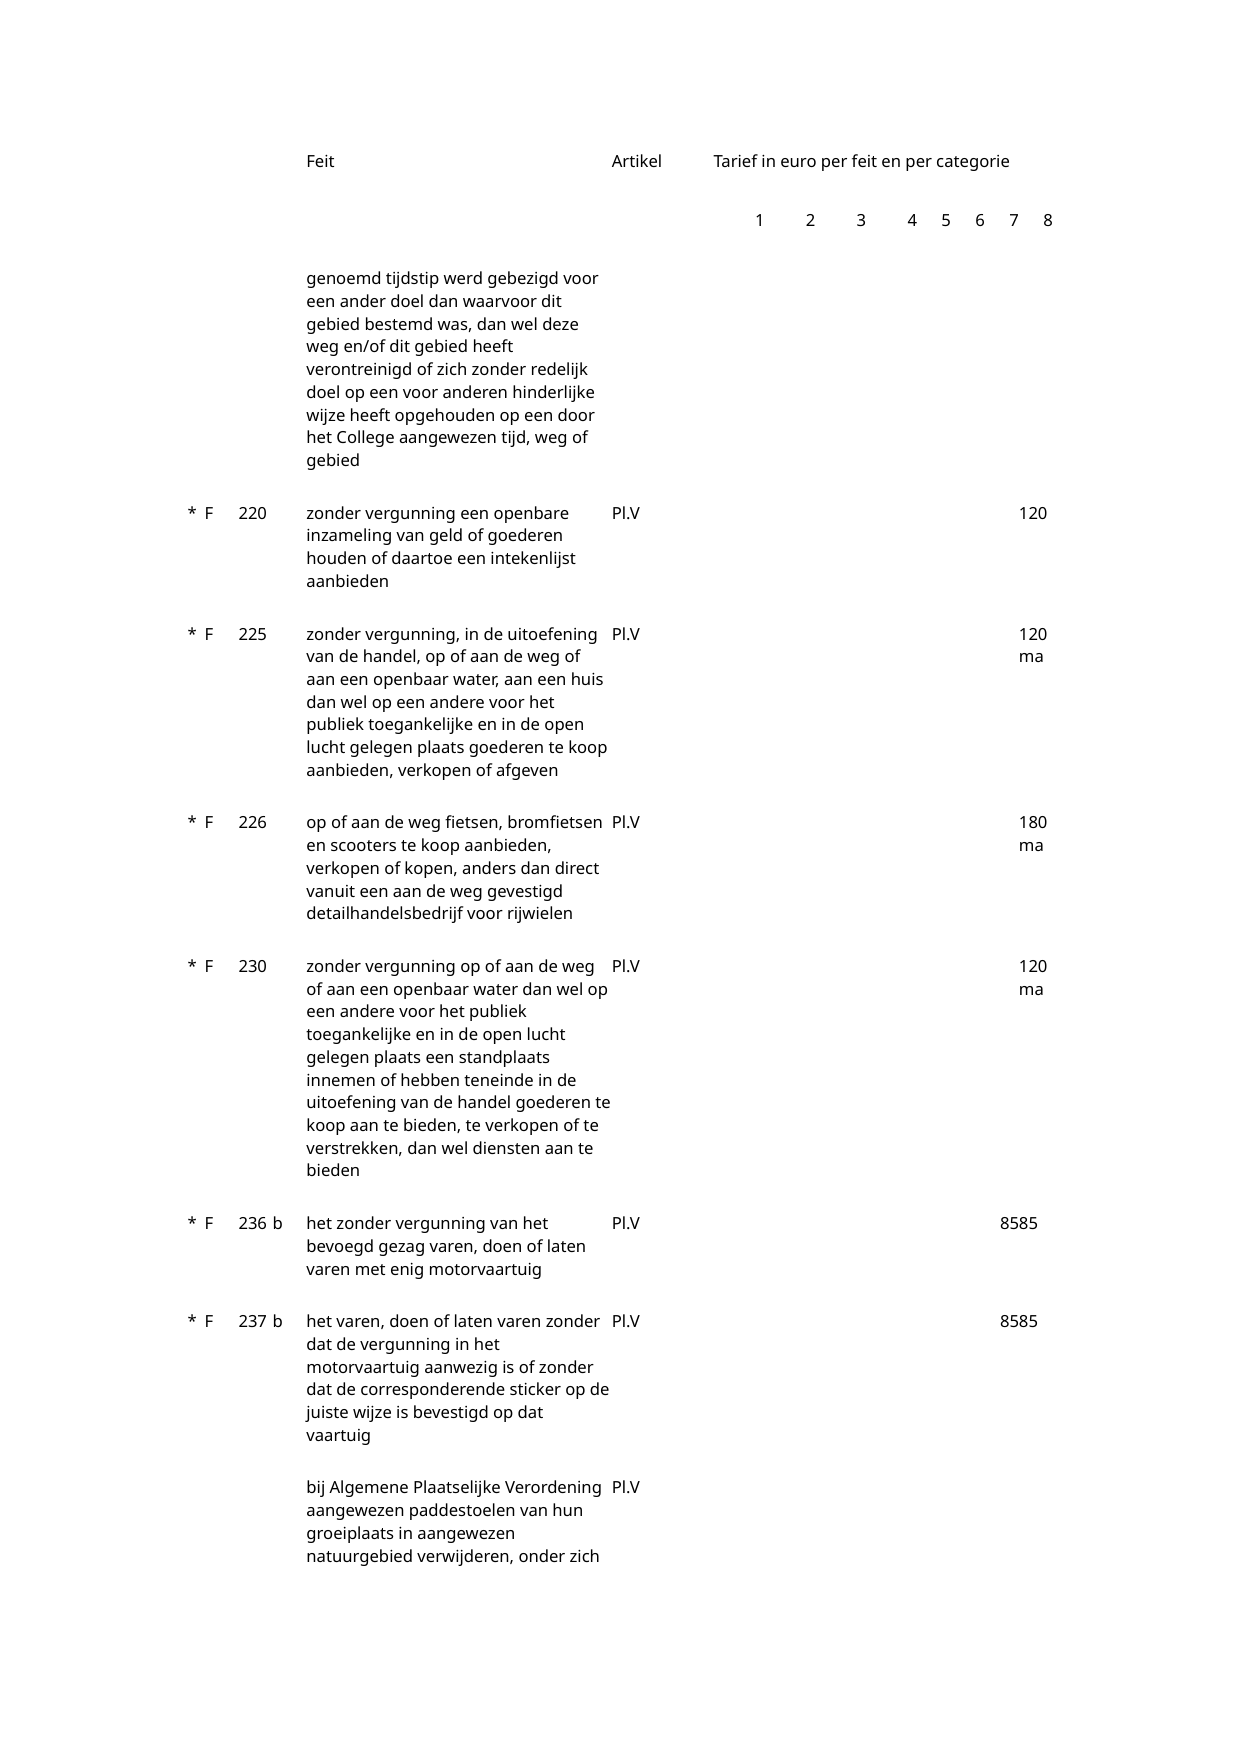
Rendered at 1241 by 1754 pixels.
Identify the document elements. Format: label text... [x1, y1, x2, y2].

table_cell [713, 811, 764, 954]
table_header [204, 150, 238, 208]
table_cell Pl.V [612, 622, 713, 811]
table_cell [713, 1212, 764, 1310]
table_cell [951, 1310, 985, 1476]
table_header [238, 150, 272, 208]
table_cell F [204, 1310, 238, 1476]
table_cell [764, 811, 815, 954]
table_cell [815, 501, 866, 622]
table_header [188, 150, 204, 208]
table_cell [866, 622, 917, 811]
table_cell * [188, 811, 204, 954]
table_cell [713, 622, 764, 811]
table_cell [866, 955, 917, 1212]
table_header Feit [306, 150, 612, 208]
table_cell genoemd tijdstip werd gebezigd voor een ander doel dan waarvoor dit gebied bestemd was, dan wel deze weg en/of dit gebied heeft verontreinigd of zich zonder redelijk doel op een voor anderen hinderlijke wijze heeft opgehouden op een door het College aangewezen tijd, weg of gebied [306, 267, 612, 501]
table_cell F [204, 1212, 238, 1310]
table_cell [306, 209, 612, 267]
table_cell F [204, 811, 238, 954]
table_cell [985, 811, 1019, 954]
table_cell [985, 622, 1019, 811]
table_cell Pl.V [612, 955, 713, 1212]
table_cell [238, 1476, 272, 1567]
table_cell 236 [238, 1212, 272, 1310]
table_cell 120ma [1019, 955, 1053, 1212]
table_cell [985, 1476, 1019, 1567]
table_cell [764, 1212, 815, 1310]
table_cell [764, 501, 815, 622]
table_cell * [188, 1212, 204, 1310]
table_cell [917, 267, 951, 501]
table_cell F [204, 622, 238, 811]
table_cell [238, 267, 272, 501]
table_cell [985, 501, 1019, 622]
table_cell Pl.V [612, 1310, 713, 1476]
table_cell [815, 1476, 866, 1567]
table_cell b [272, 1310, 306, 1476]
table_cell [951, 1476, 985, 1567]
table_cell [713, 1476, 764, 1567]
table_cell [272, 622, 306, 811]
table_cell [951, 622, 985, 811]
table_cell 1 [713, 209, 764, 267]
table_cell [1019, 267, 1053, 501]
table_cell 7 [985, 209, 1019, 267]
table_cell [866, 811, 917, 954]
table_cell [866, 1212, 917, 1310]
table_cell [815, 1310, 866, 1476]
table_cell bij Algemene Plaatselijke Verordening aangewezen paddestoelen van hun groeiplaats in aangewezen natuurgebied verwijderen, onder zich [306, 1476, 612, 1567]
table_cell [815, 811, 866, 954]
table_cell 85 [985, 1212, 1019, 1310]
table_cell 85 [1019, 1212, 1053, 1310]
table_cell [917, 1310, 951, 1476]
table_cell 85 [985, 1310, 1019, 1476]
table_cell [917, 501, 951, 622]
table_cell [612, 209, 713, 267]
table_cell [612, 267, 713, 501]
table_cell 220 [238, 501, 272, 622]
table_cell 6 [951, 209, 985, 267]
table_cell zonder vergunning een openbare inzameling van geld of goederen houden of daartoe een intekenlijst aanbieden [306, 501, 612, 622]
table_cell [204, 267, 238, 501]
table_header Tarief in euro per feit en per categorie [713, 150, 1053, 208]
table_cell [866, 501, 917, 622]
table_cell [713, 955, 764, 1212]
table_cell het zonder vergunning van het bevoegd gezag varen, doen of laten varen met enig motorvaartuig [306, 1212, 612, 1310]
table_cell [764, 955, 815, 1212]
table_cell [985, 955, 1019, 1212]
table_cell 237 [238, 1310, 272, 1476]
table_cell [985, 267, 1019, 501]
table_cell F [204, 955, 238, 1212]
table_header [272, 150, 306, 208]
table_cell 226 [238, 811, 272, 954]
table_cell * [188, 1310, 204, 1476]
table_cell [866, 1310, 917, 1476]
table_cell [866, 267, 917, 501]
table_cell [713, 501, 764, 622]
table_cell [188, 209, 204, 267]
table_cell Pl.V [612, 1476, 713, 1567]
table_cell [713, 267, 764, 501]
table_cell zonder vergunning, in de uitoefening van de handel, op of aan de weg of aan een openbaar water, aan een huis dan wel op een andere voor het publiek toegankelijke en in de open lucht gelegen plaats goederen te koop aanbieden, verkopen of afgeven [306, 622, 612, 811]
table_cell [238, 209, 272, 267]
table_cell [204, 209, 238, 267]
table_cell * [188, 955, 204, 1212]
table_cell Pl.V [612, 501, 713, 622]
table_cell [1019, 1476, 1053, 1567]
table_cell 120 [1019, 501, 1053, 622]
table_cell Pl.V [612, 1212, 713, 1310]
table_cell 230 [238, 955, 272, 1212]
table_cell [764, 622, 815, 811]
table_cell [272, 209, 306, 267]
table_cell 2 [764, 209, 815, 267]
table_cell 180ma [1019, 811, 1053, 954]
table_cell [951, 955, 985, 1212]
table_cell 120ma [1019, 622, 1053, 811]
table_cell b [272, 1212, 306, 1310]
table_cell [764, 1310, 815, 1476]
table_cell [815, 955, 866, 1212]
table_cell [188, 1476, 204, 1567]
table_cell [951, 501, 985, 622]
table_cell F [204, 501, 238, 622]
table_cell [764, 267, 815, 501]
table_cell [951, 1212, 985, 1310]
table_cell [272, 1476, 306, 1567]
table_cell [204, 1476, 238, 1567]
table_cell [188, 267, 204, 501]
table_cell [272, 811, 306, 954]
table_cell 3 [815, 209, 866, 267]
table_cell 225 [238, 622, 272, 811]
table_cell [815, 622, 866, 811]
table_cell * [188, 501, 204, 622]
table_header Artikel [612, 150, 713, 208]
table_cell [272, 501, 306, 622]
table_cell [764, 1476, 815, 1567]
table_cell * [188, 622, 204, 811]
table_cell [272, 267, 306, 501]
table_cell [815, 267, 866, 501]
table_cell op of aan de weg fietsen, bromfietsen en scooters te koop aanbieden, verkopen of kopen, anders dan direct vanuit een aan de weg gevestigd detailhandelsbedrijf voor rijwielen [306, 811, 612, 954]
table_cell [951, 811, 985, 954]
table_cell [713, 1310, 764, 1476]
table_cell het varen, doen of laten varen zonder dat de vergunning in het motorvaartuig aanwezig is of zonder dat de corresponderende sticker op de juiste wijze is bevestigd op dat vaartuig [306, 1310, 612, 1476]
table_cell [272, 955, 306, 1212]
table_cell zonder vergunning op of aan de weg of aan een openbaar water dan wel op een andere voor het publiek toegankelijke en in de open lucht gelegen plaats een standplaats innemen of hebben teneinde in de uitoefening van de handel goederen te koop aan te bieden, te verkopen of te verstrekken, dan wel diensten aan te bieden [306, 955, 612, 1212]
table_cell 85 [1019, 1310, 1053, 1476]
table_cell Pl.V [612, 811, 713, 954]
table_cell [917, 811, 951, 954]
table_cell 4 [866, 209, 917, 267]
table_cell [866, 1476, 917, 1567]
table_cell [917, 1476, 951, 1567]
table_cell [917, 955, 951, 1212]
table_cell [815, 1212, 866, 1310]
table_cell [951, 267, 985, 501]
table_cell [917, 1212, 951, 1310]
table_cell 5 [917, 209, 951, 267]
table_cell [917, 622, 951, 811]
table_cell 8 [1019, 209, 1053, 267]
